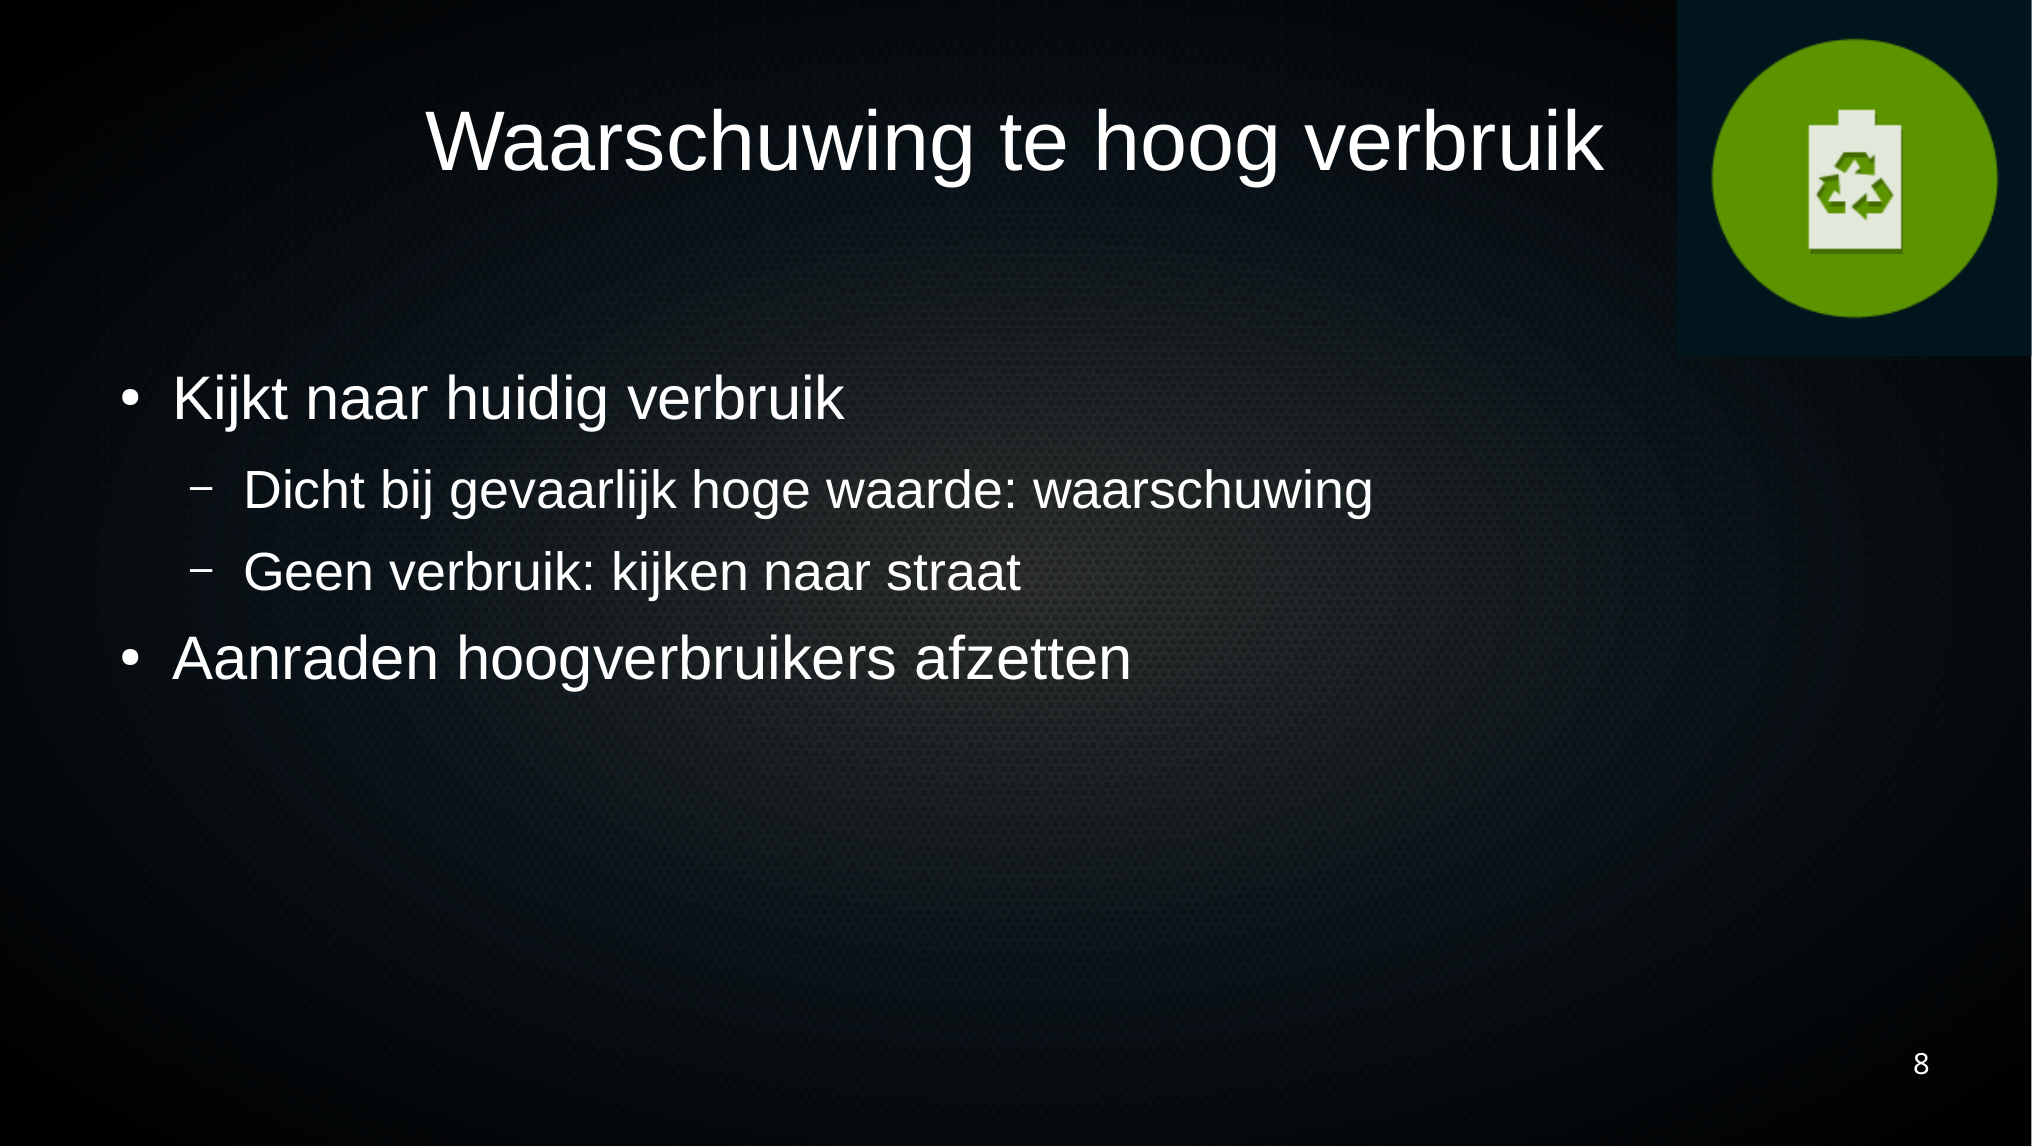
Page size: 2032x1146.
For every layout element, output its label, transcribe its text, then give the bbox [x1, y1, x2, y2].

title Waarschuwing te hoog verbruik [101, 45, 1930, 237]
picture [0, 0, 2032, 1146]
list Kijkt naar huidig verbruik Dicht bij gevaarlijk hoge waarde: waarschuwing Geen verbruik: kijken naar straat Aanraden hoogverbruikers afzetten [101, 268, 1890, 933]
